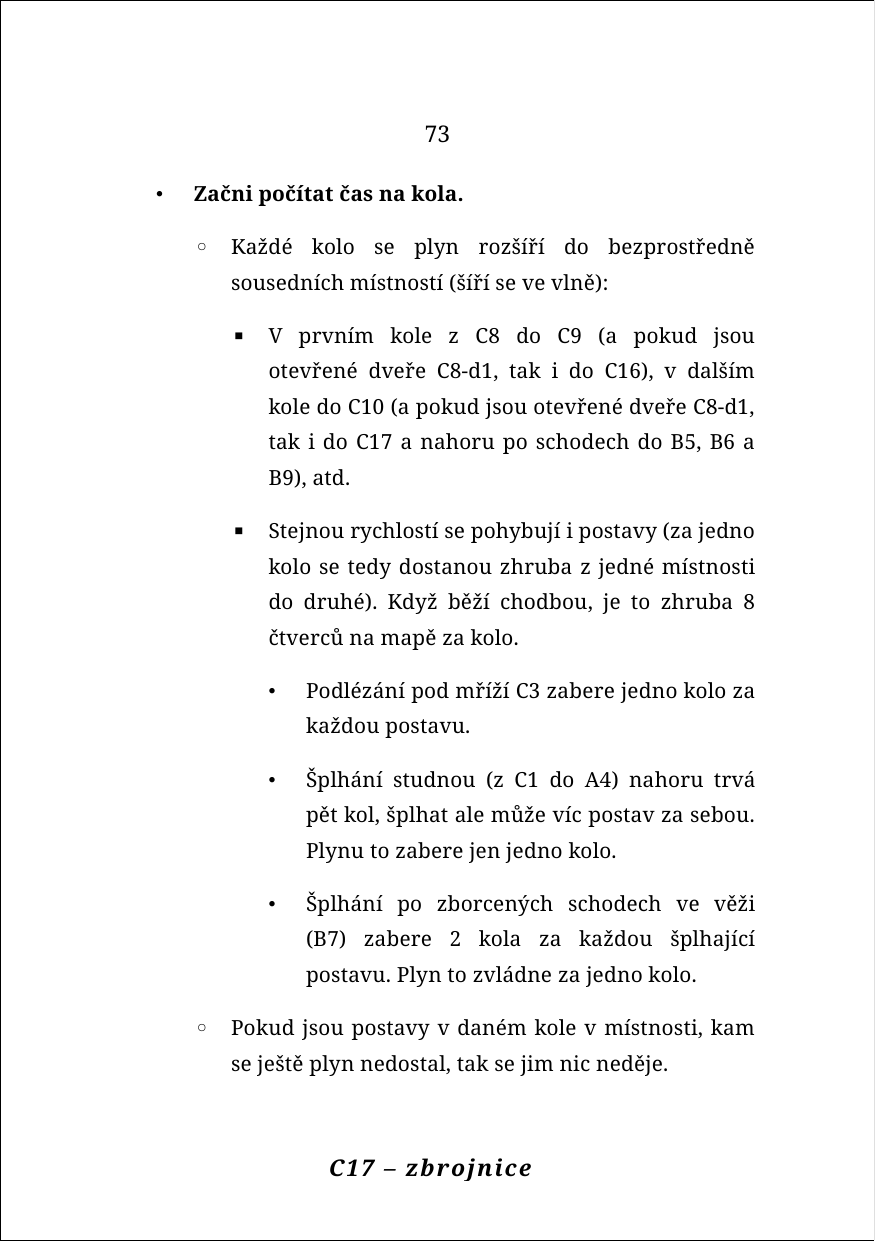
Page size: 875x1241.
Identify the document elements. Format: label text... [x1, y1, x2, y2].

list Šplhání studnou (z C1 do A4) nahoru trvá pět kol, šplhat ale může víc postav za sebou. Plynu to zabere jen jedno kolo. [268, 765, 756, 864]
list V prvním kole z C8 do C9 (a pokud jsou otevřené dveře C8-d1, tak i do C16), v dalším kole do C10 (a pokud jsou otevřené dveře C8-d1, tak i do C17 a nahoru po schodech do B5, B6 a B9), atd. [231, 321, 756, 491]
list Šplhání po zborcených schodech ve věži (B7) zabere 2 kola za každou šplhající postavu. Plyn to zvládne za jedno kolo. [268, 889, 756, 988]
list Pokud jsou postavy v daném kole v místnosti, kam se ještě plyn nedostal, tak se jim nic neděje. [193, 1013, 756, 1077]
list Podlézání pod mříží C3 zabere jedno kolo za každou postavu. [268, 676, 756, 740]
list Stejnou rychlostí se pohybují i postavy (za jedno kolo se tedy dostanou zhruba z jedné místnosti do druhé). Když běží chodbou, je to zhruba 8 čtverců na mapě za kolo. [231, 516, 756, 651]
list Každé kolo se plyn rozšíří do bezprostředně sousedních místností (šíří se ve vlně): [193, 232, 756, 296]
list Začni počítat čas na kola. [156, 179, 756, 207]
